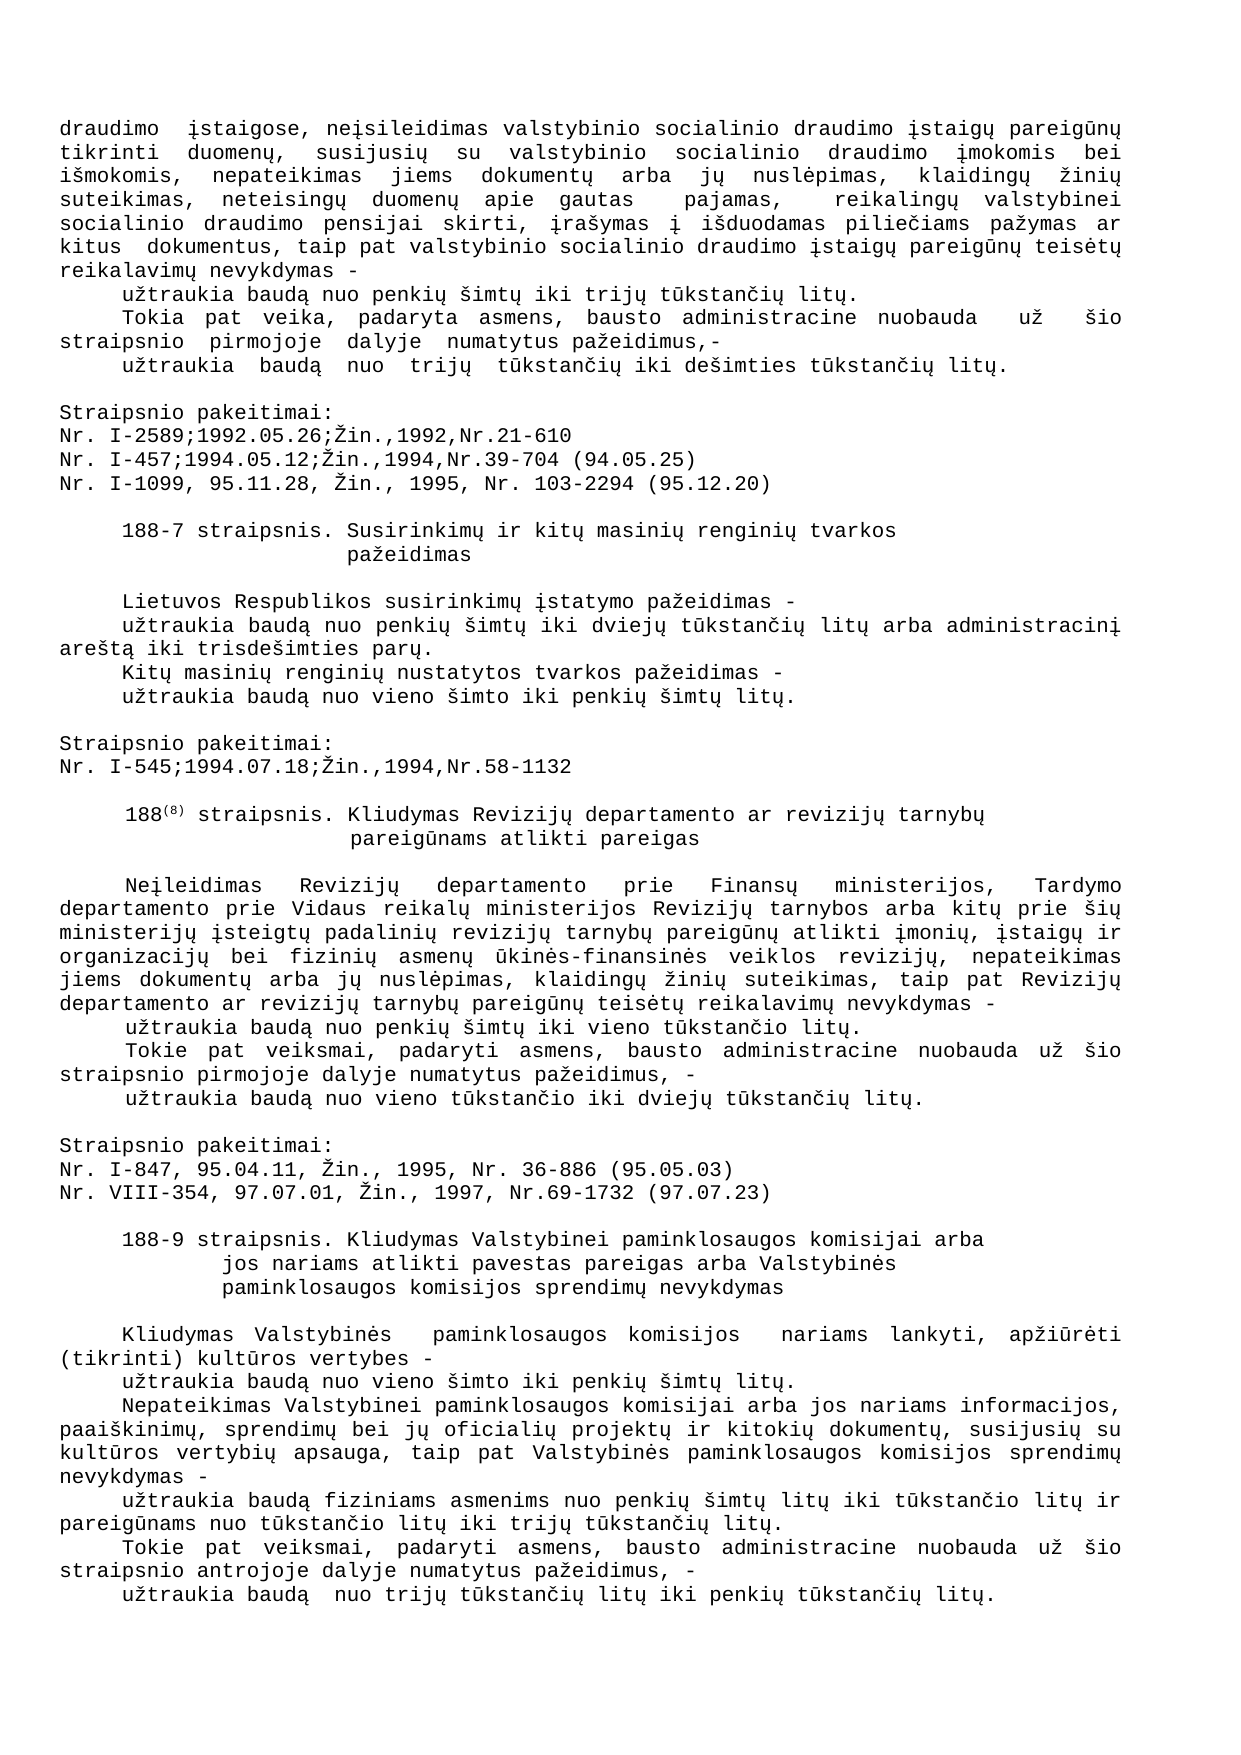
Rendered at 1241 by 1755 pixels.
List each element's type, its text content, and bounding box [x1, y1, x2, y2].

text paminklosaugos komisijos sprendimų nevykdymas [59, 1277, 1122, 1300]
text jos nariams atlikti pavestas pareigas arba Valstybinės [59, 1253, 1122, 1277]
text Straipsnio pakeitimai: [59, 1135, 1122, 1158]
text Neįleidimas Revizijų departamento prie Finansų ministerijos, Tardymo departamento prie Vidaus reikalų ministerijos Revizijų tarnybos arba kitų prie šių ministerijų įsteigtų padalinių revizijų tarnybų pareigūnų atlikti įmonių, įstaigų ir organizacijų bei fizinių asmenų ūkinės-finansinės veiklos revizijų, nepateikimas jiems dokumentų arba jų nuslėpimas, klaidingų žinių suteikimas, taip pat Revizijų departamento ar revizijų tarnybų pareigūnų teisėtų reikalavimų nevykdymas - [59, 875, 1122, 1017]
text užtraukia baudą nuo trijų tūkstančių litų iki penkių tūkstančių litų. [59, 1584, 1122, 1608]
text Straipsnio pakeitimai: [59, 733, 1122, 757]
text Lietuvos Respublikos susirinkimų įstatymo pažeidimas - [59, 591, 1122, 615]
text Nr. I-545;1994.07.18;Žin.,1994,Nr.58-1132 [59, 757, 1122, 780]
text 188(8) straipsnis. Kliudymas Revizijų departamento ar revizijų tarnybų [59, 804, 1122, 827]
text Nr. I-457;1994.05.12;Žin.,1994,Nr.39-704 (94.05.25) [59, 449, 1122, 473]
text Straipsnio pakeitimai: [59, 402, 1122, 426]
text užtraukia baudą nuo penkių šimtų iki dviejų tūkstančių litų arba administracinį areštą iki trisdešimties parų. [59, 615, 1122, 662]
text užtraukia baudą nuo trijų tūkstančių iki dešimties tūkstančių litų. [59, 354, 1122, 378]
text Nr. VIII-354, 97.07.01, Žin., 1997, Nr.69-1732 (97.07.23) [59, 1182, 1122, 1206]
text Tokie pat veiksmai, padaryti asmens, bausto administracine nuobauda už šio straipsnio antrojoje dalyje numatytus pažeidimus, - [59, 1537, 1122, 1584]
text užtraukia baudą fiziniams asmenims nuo penkių šimtų litų iki tūkstančio litų ir pareigūnams nuo tūkstančio litų iki trijų tūkstančių litų. [59, 1489, 1122, 1537]
text pareigūnams atlikti pareigas [59, 827, 1122, 851]
text užtraukia baudą nuo penkių šimtų iki vieno tūkstančio litų. [59, 1017, 1122, 1040]
text užtraukia baudą nuo vieno šimto iki penkių šimtų litų. [59, 686, 1122, 709]
text 188-9 straipsnis. Kliudymas Valstybinei paminklosaugos komisijai arba [59, 1229, 1122, 1253]
text užtraukia baudą nuo vieno šimto iki penkių šimtų litų. [59, 1371, 1122, 1395]
text Nepateikimas Valstybinei paminklosaugos komisijai arba jos nariams informacijos, paaiškinimų, sprendimų bei jų oficialių projektų ir kitokių dokumentų, susijusių su kultūros vertybių apsauga, taip pat Valstybinės paminklosaugos komisijos sprendimų nevykdymas - [59, 1395, 1122, 1489]
text draudimo įstaigose, neįsileidimas valstybinio socialinio draudimo įstaigų pareigūnų tikrinti duomenų, susijusių su valstybinio socialinio draudimo įmokomis bei išmokomis, nepateikimas jiems dokumentų arba jų nuslėpimas, klaidingų žinių suteikimas, neteisingų duomenų apie gautas pajamas, reikalingų valstybinei socialinio draudimo pensijai skirti, įrašymas į išduodamas piliečiams pažymas ar kitus dokumentus, taip pat valstybinio socialinio draudimo įstaigų pareigūnų teisėtų reikalavimų nevykdymas - [59, 118, 1122, 284]
text Nr. I-847, 95.04.11, Žin., 1995, Nr. 36-886 (95.05.03) [59, 1158, 1122, 1182]
text Kitų masinių renginių nustatytos tvarkos pažeidimas - [59, 662, 1122, 686]
text Kliudymas Valstybinės paminklosaugos komisijos nariams lankyti, apžiūrėti (tikrinti) kultūros vertybes - [59, 1324, 1122, 1371]
text užtraukia baudą nuo penkių šimtų iki trijų tūkstančių litų. [59, 284, 1122, 307]
text pažeidimas [59, 544, 1122, 567]
text Nr. I-2589;1992.05.26;Žin.,1992,Nr.21-610 [59, 426, 1122, 449]
text Tokie pat veiksmai, padaryti asmens, bausto administracine nuobauda už šio straipsnio pirmojoje dalyje numatytus pažeidimus, - [59, 1040, 1122, 1088]
text Tokia pat veika, padaryta asmens, bausto administracine nuobauda už šio straipsnio pirmojoje dalyje numatytus pažeidimus,- [59, 307, 1122, 354]
text užtraukia baudą nuo vieno tūkstančio iki dviejų tūkstančių litų. [59, 1088, 1122, 1111]
text 188-7 straipsnis. Susirinkimų ir kitų masinių renginių tvarkos [59, 520, 1122, 544]
text Nr. I-1099, 95.11.28, Žin., 1995, Nr. 103-2294 (95.12.20) [59, 473, 1122, 496]
